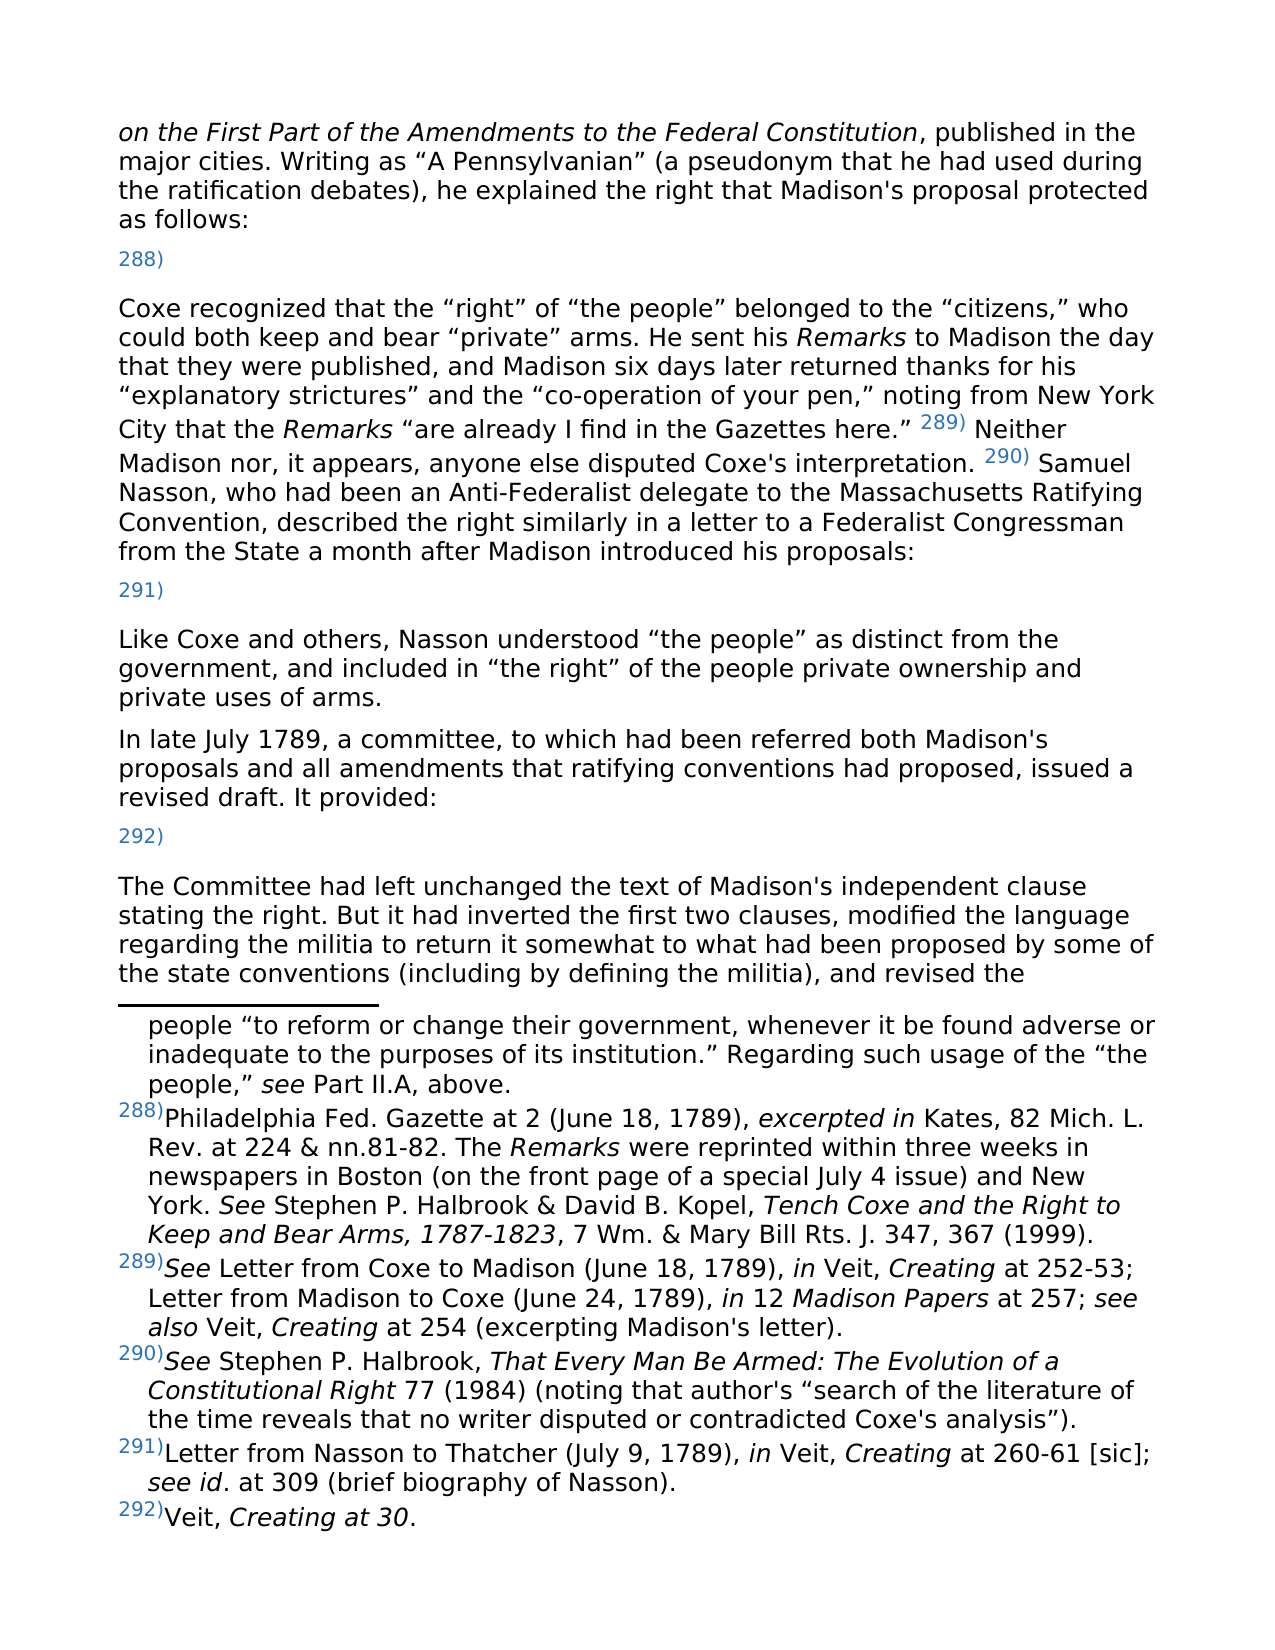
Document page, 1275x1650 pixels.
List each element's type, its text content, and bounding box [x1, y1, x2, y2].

text Philadelphia Fed. Gazette at 2 (June 18, 1789), excerpted in Kates, 82 Mich. L. Rev. at 224 & nn.81-82. The Remarks were reprinted within three weeks in newspapers in Boston (on the front page of a special July 4 issue) and New York. See Stephen P. Halbrook & David B. Kopel, Tench Coxe and the Right to Keep and Bear Arms, 1787-1823, 7 Wm. & Mary Bill Rts. J. 347, 367 (1999). [118, 1099, 1157, 1250]
text on the First Part of the Amendments to the Federal Constitution, published in the major cities. Writing as “A Pennsylvanian” (a pseudonym that he had used during the ratification debates), he explained the right that Madison's proposal protected as follows: [118, 118, 1157, 235]
text Letter from Nasson to Thatcher (July 9, 1789), in Veit, Creating at 260-61 [sic]; see id. at 309 (brief biography of Nasson). [118, 1434, 1157, 1498]
text Coxe recognized that the “right” of “the people” belonged to the “citizens,” who could both keep and bear “private” arms. He sent his Remarks to Madison the day that they were published, and Madison six days later returned thanks for his “explanatory strictures” and the “co-operation of your pen,” noting from New York City that the Remarks “are already I find in the Gazettes here.” Neither Madison nor, it appears, anyone else disputed Coxe's interpretation. Samuel Nasson, who had been an Anti-Federalist delegate to the Massachusetts Ratifying Convention, described the right similarly in a letter to a Federalist Congressman from the State a month after Madison introduced his proposals: [118, 294, 1157, 566]
text Veit, Creating at 30. [118, 1498, 1157, 1532]
text See Letter from Coxe to Madison (June 18, 1789), in Veit, Creating at 252-53; Letter from Madison to Coxe (June 24, 1789), in 12 Madison Papers at 257; see also Veit, Creating at 254 (excerpting Madison's letter). [118, 1250, 1157, 1342]
text In late July 1789, a committee, to which had been referred both Madison's proposals and all amendments that ratifying conventions had proposed, issued a revised draft. It provided: [118, 725, 1157, 813]
text The Committee had left unchanged the text of Madison's independent clause stating the right. But it had inverted the first two clauses, modified the language regarding the militia to return it somewhat to what had been proposed by some of the state conventions (including by defining the militia), and revised the [118, 872, 1157, 988]
text See Stephen P. Halbrook, That Every Man Be Armed: The Evolution of a Constitutional Right 77 (1984) (noting that author's “search of the literature of the time reveals that no writer disputed or contradicted Coxe's analysis”). [118, 1342, 1157, 1434]
text people “to reform or change their government, whenever it be found adverse or inadequate to the purposes of its institution.” Regarding such usage of the “the people,” see Part II.A, above. [118, 1012, 1157, 1099]
text Like Coxe and others, Nasson understood “the people” as distinct from the government, and included in “the right” of the people private ownership and private uses of arms. [118, 625, 1157, 713]
